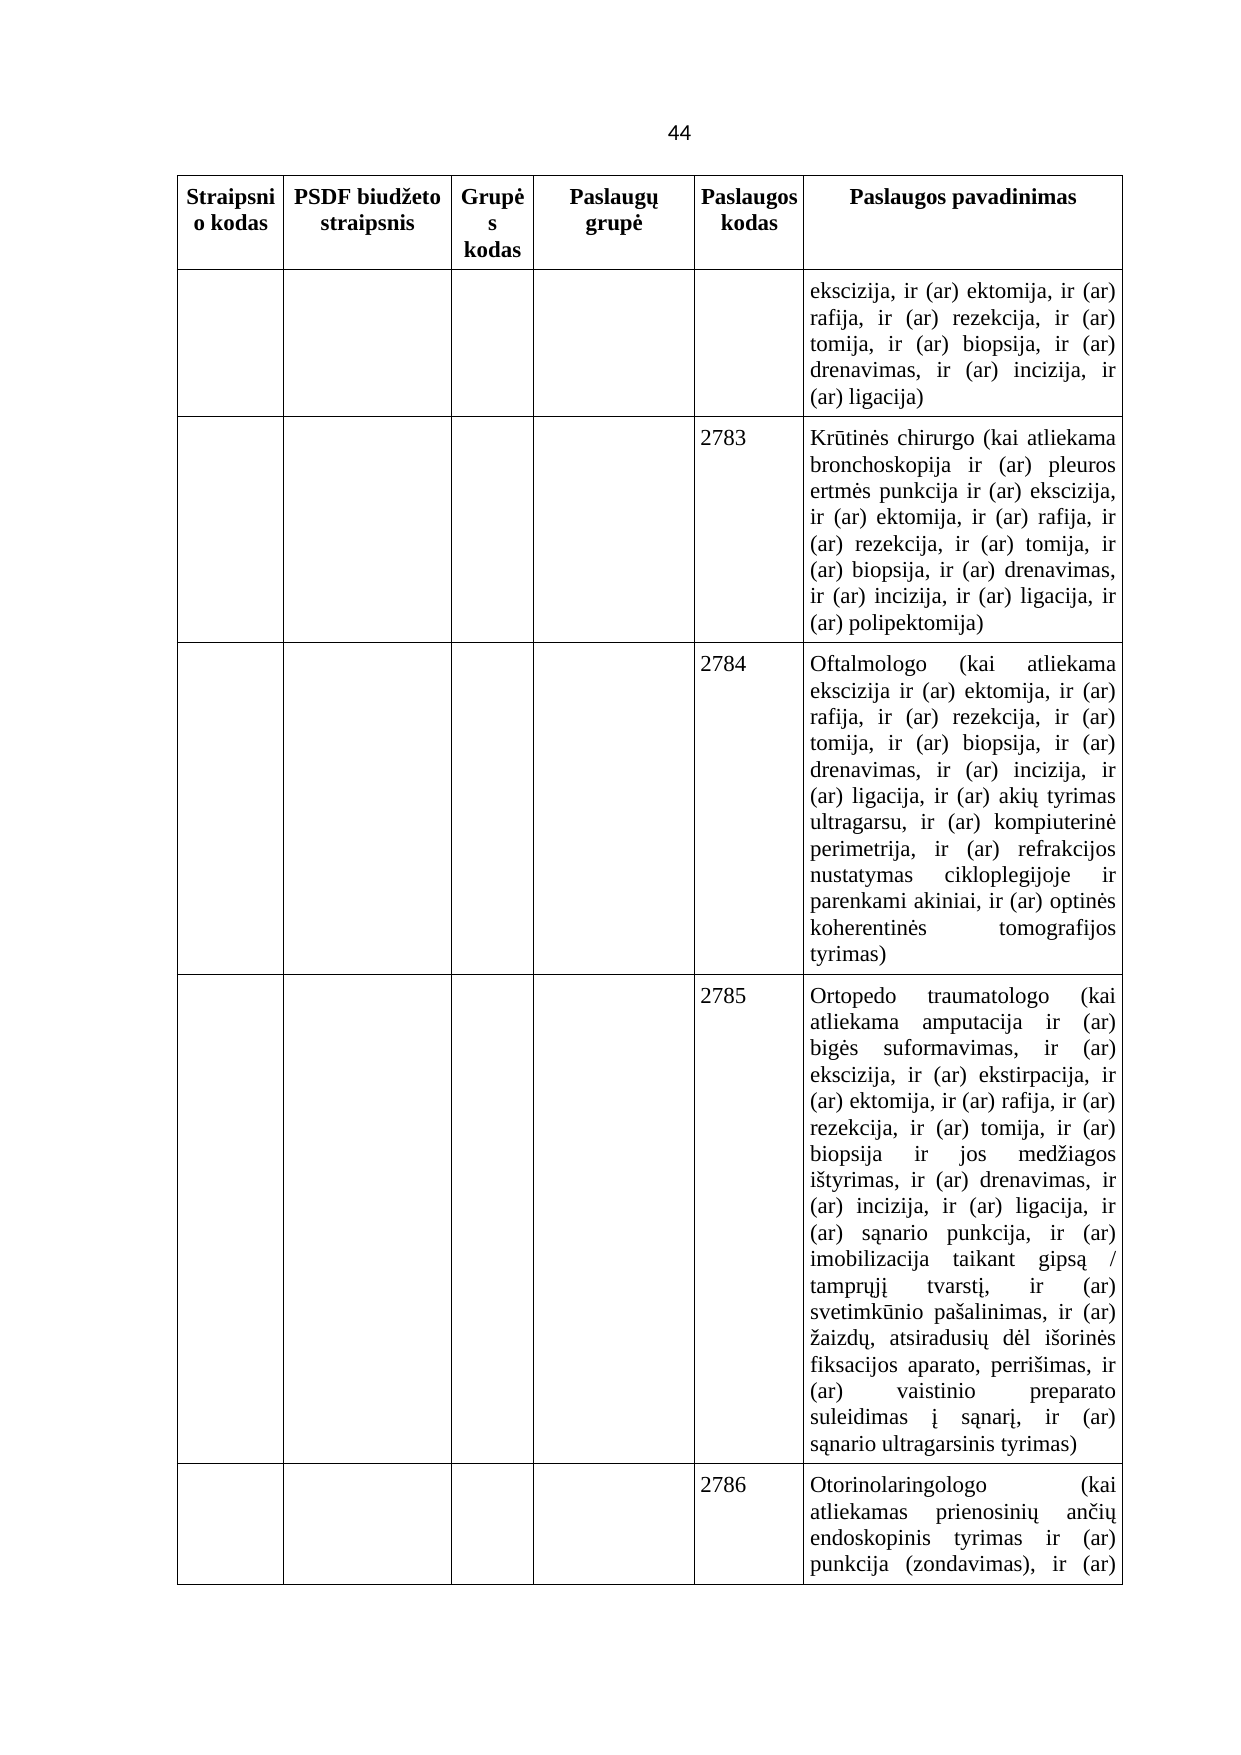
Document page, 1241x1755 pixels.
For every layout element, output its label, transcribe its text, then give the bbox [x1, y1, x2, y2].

table_cell 2785 [695, 975, 803, 1463]
table_cell Ortopedo traumatologo (kai atliekama amputacija ir (ar) bigės suformavimas, ir (ar) ekscizija, ir (ar) ekstirpacija, ir (ar) ektomija, ir (ar) rafija, ir (ar) rezekcija, ir (ar) tomija, ir (ar) biopsija ir jos medžiagos ištyrimas, ir (ar) drenavimas, ir (ar) incizija, ir (ar) ligacija, ir (ar) sąnario punkcija, ir (ar) imobilizacija taikant gipsą / tamprųjį tvarstį, ir (ar) svetimkūnio pašalinimas, ir (ar) žaizdų, atsiradusių dėl išorinės fiksacijos aparato, perrišimas, ir (ar) vaistinio preparato suleidimas į sąnarį, ir (ar) sąnario ultragarsinis tyrimas) [804, 975, 1122, 1463]
table_cell [178, 975, 283, 1463]
table_cell [178, 417, 283, 642]
table_cell [284, 1464, 451, 1584]
table_cell [452, 643, 533, 974]
table_cell [452, 270, 533, 416]
table_cell [178, 270, 283, 416]
table_header Paslaugos pavadinimas [804, 176, 1122, 269]
table_cell [534, 643, 694, 974]
table_header Paslaugų grupė [534, 176, 694, 269]
table_header Paslaugos kodas [695, 176, 803, 269]
table_cell [452, 975, 533, 1463]
table_header Grupės kodas [452, 176, 533, 269]
table_cell 2786 [695, 1464, 803, 1584]
table_cell [452, 1464, 533, 1584]
table_cell [452, 417, 533, 642]
table_header Straipsnio kodas [178, 176, 283, 269]
table_cell [695, 270, 803, 416]
table_cell ekscizija, ir (ar) ektomija, ir (ar) rafija, ir (ar) rezekcija, ir (ar) tomija, ir (ar) biopsija, ir (ar) drenavimas, ir (ar) incizija, ir (ar) ligacija) [804, 270, 1122, 416]
table_cell Krūtinės chirurgo (kai atliekama bronchoskopija ir (ar) pleuros ertmės punkcija ir (ar) ekscizija, ir (ar) ektomija, ir (ar) rafija, ir (ar) rezekcija, ir (ar) tomija, ir (ar) biopsija, ir (ar) drenavimas, ir (ar) incizija, ir (ar) ligacija, ir (ar) polipektomija) [804, 417, 1122, 642]
table_cell Oftalmologo (kai atliekama ekscizija ir (ar) ektomija, ir (ar) rafija, ir (ar) rezekcija, ir (ar) tomija, ir (ar) biopsija, ir (ar) drenavimas, ir (ar) incizija, ir (ar) ligacija, ir (ar) akių tyrimas ultragarsu, ir (ar) kompiuterinė perimetrija, ir (ar) refrakcijos nustatymas cikloplegijoje ir parenkami akiniai, ir (ar) optinės koherentinės tomografijos tyrimas) [804, 643, 1122, 974]
table_cell [178, 1464, 283, 1584]
table_cell [284, 975, 451, 1463]
table_cell [284, 643, 451, 974]
table_cell [534, 270, 694, 416]
table_cell [178, 643, 283, 974]
table_header PSDF biudžeto straipsnis [284, 176, 451, 269]
table_cell [534, 417, 694, 642]
table_cell [284, 270, 451, 416]
table_cell [284, 417, 451, 642]
table_cell Otorinolaringologo (kai atliekamas prienosinių ančių endoskopinis tyrimas ir (ar) punkcija (zondavimas), ir (ar) [804, 1464, 1122, 1584]
table_cell [534, 1464, 694, 1584]
table_cell 2783 [695, 417, 803, 642]
table_cell [534, 975, 694, 1463]
table_cell 2784 [695, 643, 803, 974]
